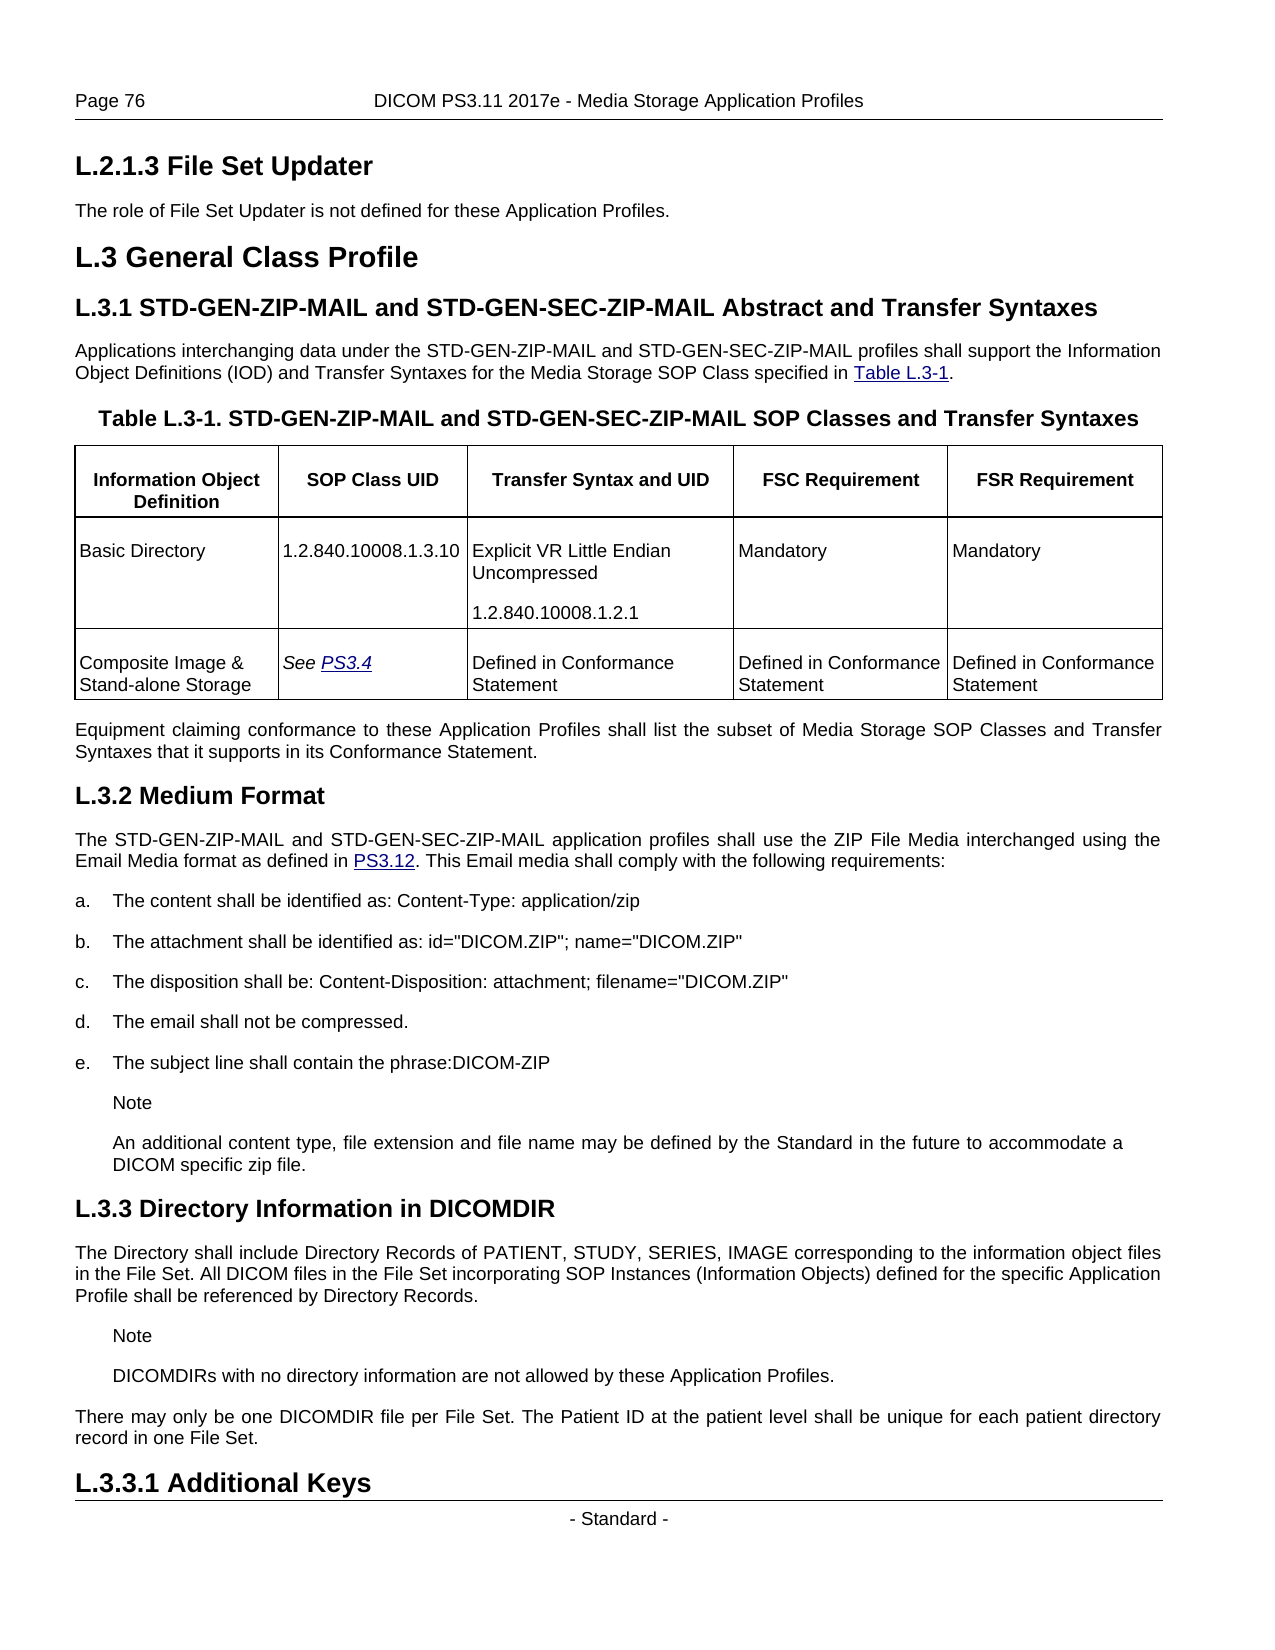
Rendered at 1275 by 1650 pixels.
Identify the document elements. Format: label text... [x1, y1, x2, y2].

table_header FSR Requirement [948, 446, 1162, 516]
table_cell Basic Directory [76, 518, 278, 628]
table_cell 1.2.840.10008.1.3.10 [279, 518, 467, 628]
text Applications interchanging data under the STD-GEN-ZIP-MAIL and STD-GEN-SEC-ZIP-MAIL profiles shall support the Information Object Definitions (IOD) and Transfer Syntaxes for the Media Storage SOP Class specified in Table L.3-1. [75, 340, 1162, 383]
table_header Information Object Definition [76, 446, 278, 516]
text L.3.3.1 Additional Keys [75, 1467, 1162, 1499]
table_cell Composite Image & Stand-alone Storage [76, 629, 278, 699]
table_cell Explicit VR Little Endian Uncompressed 1.2.840.10008.1.2.1 [468, 518, 733, 628]
table_cell Mandatory [948, 518, 1162, 628]
table_header FSC Requirement [734, 446, 947, 516]
table_cell Defined in Conformance Statement [468, 629, 733, 699]
list The subject line shall contain the phrase:DICOM-ZIP [75, 1051, 1162, 1073]
table_header Transfer Syntax and UID [468, 446, 733, 516]
text Note [112, 1092, 1125, 1113]
text L.2.1.3 File Set Updater [75, 150, 1162, 181]
list The email shall not be compressed. [75, 1011, 1162, 1033]
text L.3.3 Directory Information in DICOMDIR [75, 1194, 1162, 1223]
text DICOMDIRs with no directory information are not allowed by these Application Profiles. [112, 1365, 1125, 1387]
text Note [112, 1325, 1125, 1346]
table_cell Defined in Conformance Statement [948, 629, 1162, 699]
text There may only be one DICOMDIR file per File Set. The Patient ID at the patient level shall be unique for each patient directory record in one File Set. [75, 1406, 1162, 1449]
table_cell See PS3.4 [279, 629, 467, 699]
text The STD-GEN-ZIP-MAIL and STD-GEN-SEC-ZIP-MAIL application profiles shall use the ZIP File Media interchanged using the Email Media format as defined in PS3.12. This Email media shall comply with the following requirements: [75, 828, 1162, 871]
text L.3.2 Medium Format [75, 781, 1162, 809]
table_header SOP Class UID [279, 446, 467, 516]
text An additional content type, file extension and file name may be defined by the Standard in the future to accommodate a DICOM specific zip file. [112, 1132, 1125, 1175]
text Table L.3-1. STD-GEN-ZIP-MAIL and STD-GEN-SEC-ZIP-MAIL SOP Classes and Transfer Syntaxes [75, 406, 1162, 432]
list The disposition shall be: Content-Disposition: attachment; filename="DICOM.ZIP" [75, 971, 1162, 992]
text L.3.1 STD-GEN-ZIP-MAIL and STD-GEN-SEC-ZIP-MAIL Abstract and Transfer Syntaxes [75, 293, 1162, 321]
list The content shall be identified as: Content-Type: application/zip [75, 890, 1162, 912]
text The Directory shall include Directory Records of PATIENT, STUDY, SERIES, IMAGE corresponding to the information object files in the File Set. All DICOM files in the File Set incorporating SOP Instances (Information Objects) defined for the specific Application Profile shall be referenced by Directory Records. [75, 1241, 1162, 1306]
text L.3 General Class Profile [75, 240, 1162, 274]
text Equipment claiming conformance to these Application Profiles shall list the subset of Media Storage SOP Classes and Transfer Syntaxes that it supports in its Conformance Statement. [75, 719, 1162, 762]
list The attachment shall be identified as: id="DICOM.ZIP"; name="DICOM.ZIP" [75, 931, 1162, 952]
text The role of File Set Updater is not defined for these Application Profiles. [75, 200, 1162, 222]
table_cell Defined in Conformance Statement [734, 629, 947, 699]
table_cell Mandatory [734, 518, 947, 628]
